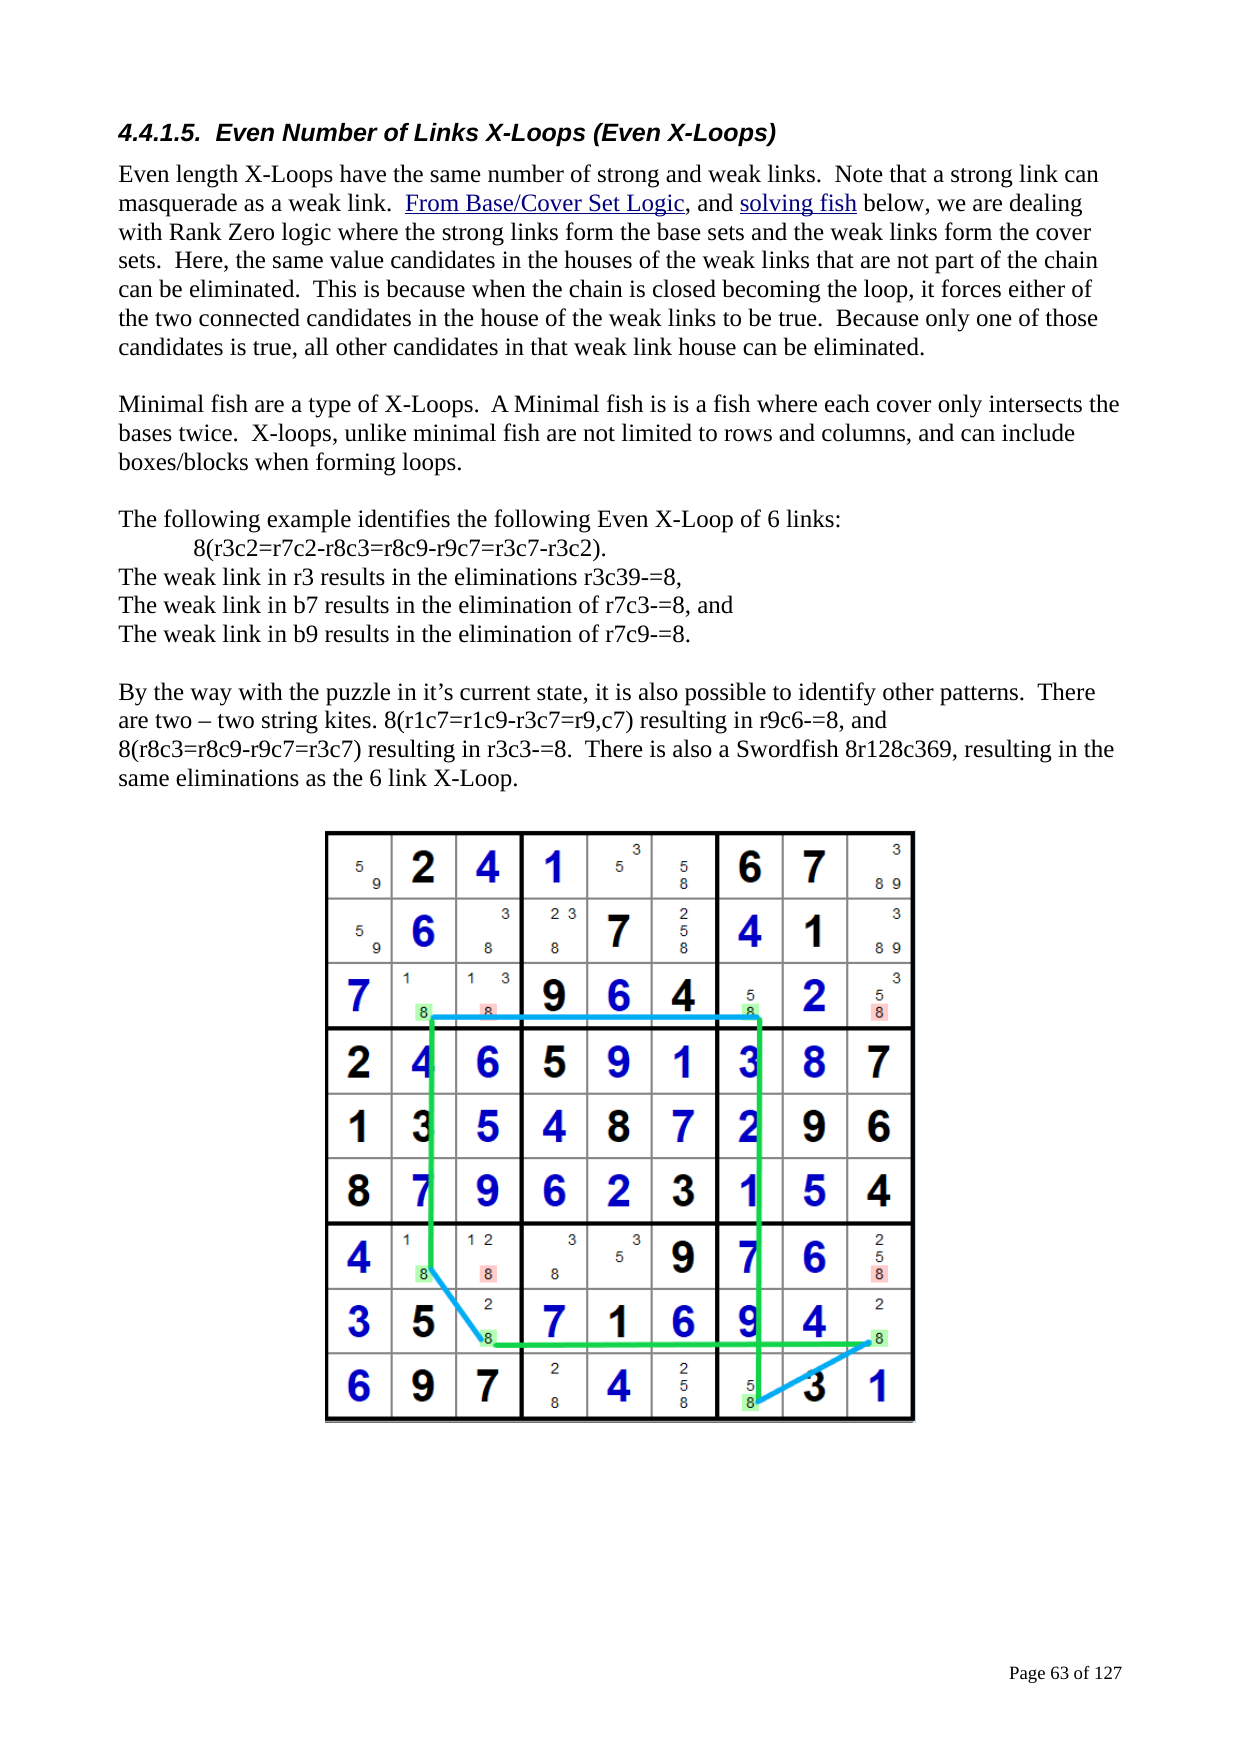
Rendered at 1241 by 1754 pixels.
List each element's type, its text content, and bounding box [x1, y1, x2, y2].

text 8(r3c2=r7c2-r8c3=r8c9-r9c7=r3c7-r3c2). [118, 533, 1122, 562]
text 8(r8c3=r8c9-r9c7=r3c7) resulting in r3c3-=8. There is also a Swordfish 8r128c369, resulting in the same eliminations as the 6 link X-Loop. [118, 734, 1122, 792]
text Minimal fish are a type of X-Loops. A Minimal fish is is a fish where each cover only intersects the bases twice. X-loops, unlike minimal fish are not limited to rows and columns, and can include boxes/blocks when forming loops. [118, 389, 1122, 476]
text Even length X-Loops have the same number of strong and weak links. Note that a strong link can masquerade as a weak link. From Base/Cover Set Logic, and solving fish below, we are dealing with Rank Zero logic where the strong links form the base sets and the weak links form the cover sets. Here, the same value candidates in the houses of the weak links that are not part of the chain can be eliminated. This is because when the chain is closed becoming the loop, it forces either of the two connected candidates in the house of the weak links to be true. Because only one of those candidates is true, all other candidates in that weak link house can be eliminated. [118, 159, 1122, 361]
text The weak link in b7 results in the elimination of r7c3-=8, and [118, 591, 1122, 619]
text By the way with the puzzle in it’s current state, it is also possible to identify other patterns. There are two – two string kites. 8(r1c7=r1c9-r3c7=r9,c7) resulting in r9c6-=8, and [118, 677, 1122, 734]
picture [325, 830, 916, 1423]
text The weak link in r3 results in the eliminations r3c39-=8, [118, 562, 1122, 591]
subtitle Even Number of Links X-Loops (Even X-Loops) [118, 118, 1122, 147]
text The weak link in b9 results in the elimination of r7c9-=8. [118, 619, 1122, 648]
text The following example identifies the following Even X-Loop of 6 links: [118, 504, 1122, 533]
